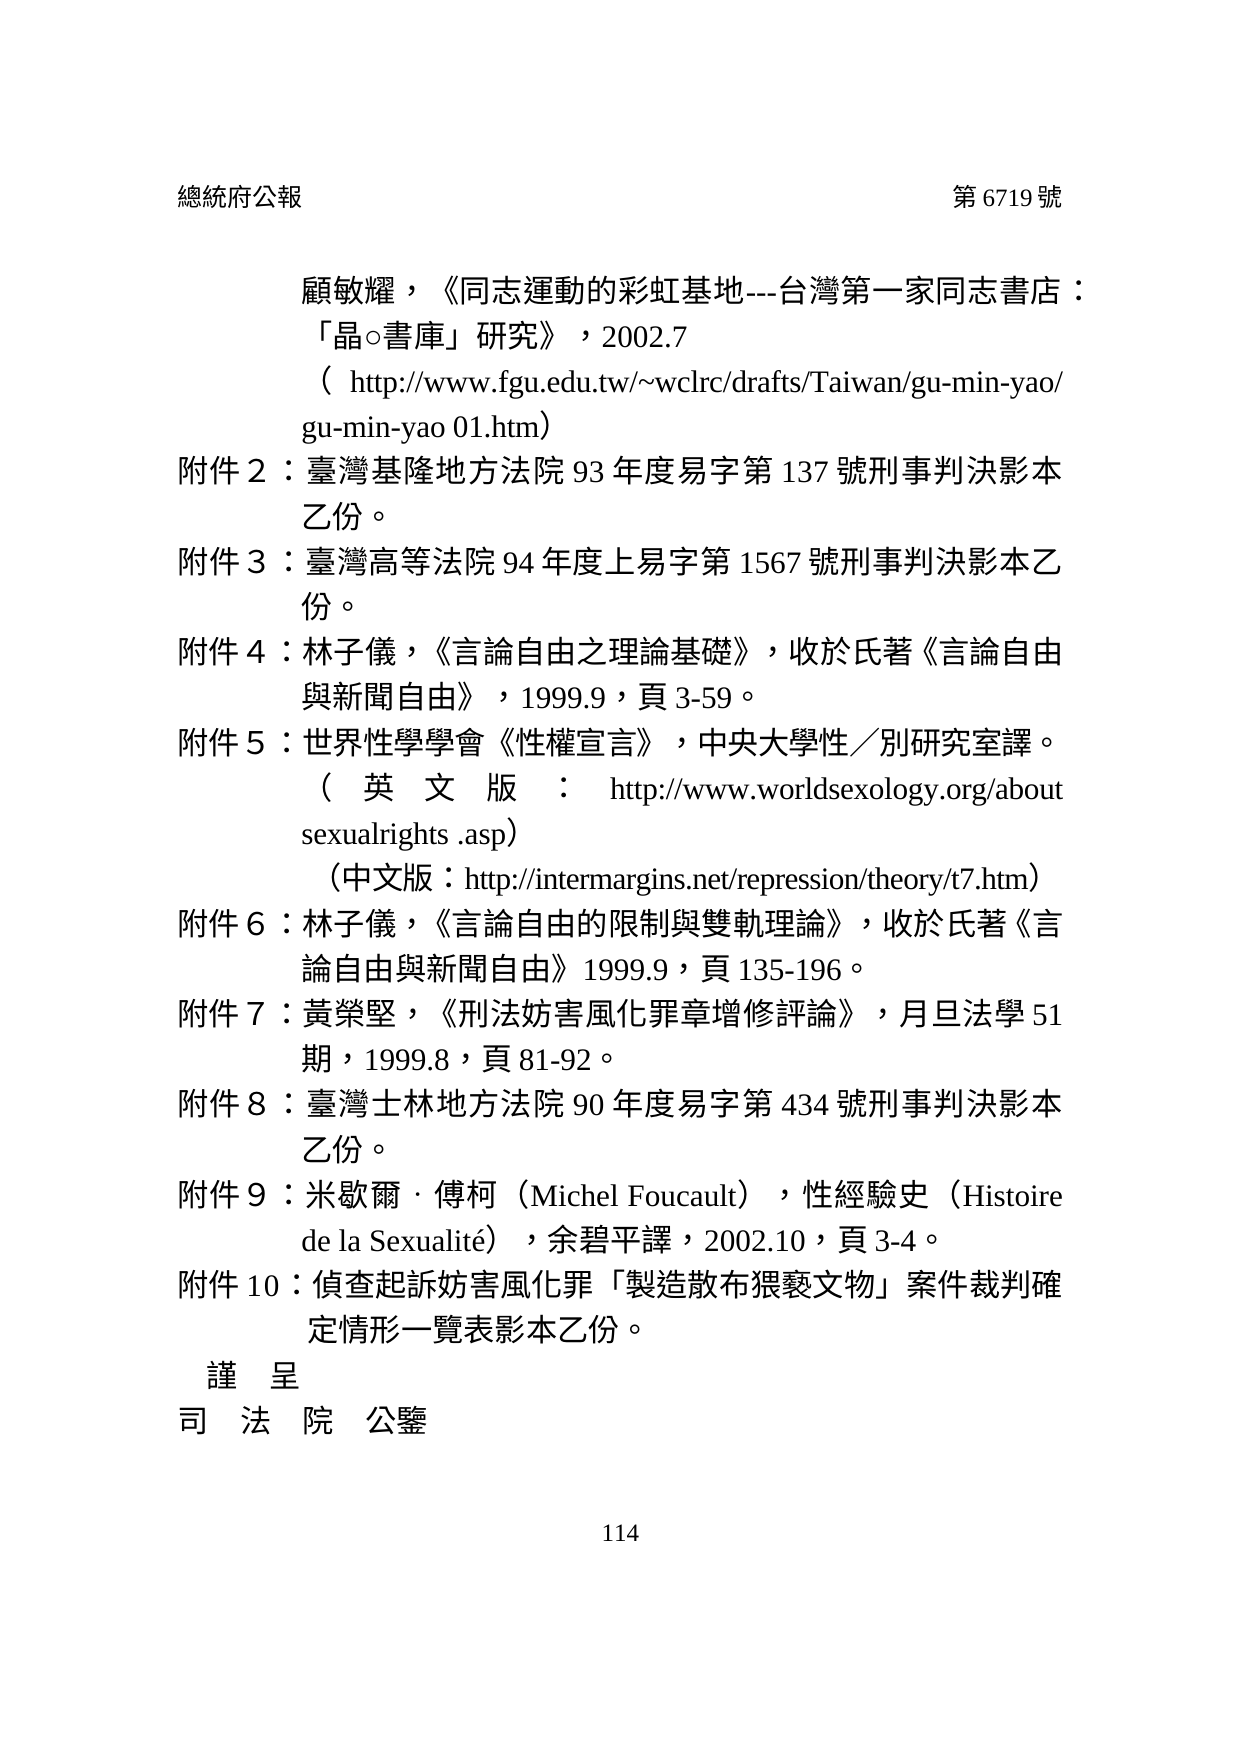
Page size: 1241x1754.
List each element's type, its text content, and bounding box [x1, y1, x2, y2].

text （http://www.fgu.edu.tw/~wclrc/drafts/Taiwan/gu-min-yao/ gu-min-yao 01.htm） [301, 356, 1063, 447]
text 附件10：偵查起訴妨害風化罪「製造散布猥褻文物」案件裁判確定情形一覽表影本乙份。 [177, 1260, 1063, 1351]
text （中文版：http://intermargins.net/repression/theory/t7.htm） [311, 853, 1063, 899]
text 司 法 院 公鑒 [177, 1396, 1063, 1441]
text 附件８：臺灣士林地方法院90年度易字第434號刑事判決影本乙份。 [177, 1079, 1063, 1170]
text （英文版：http://www.worldsexology.org/about sexualrights .asp） [301, 763, 1063, 853]
text 附件２：臺灣基隆地方法院93年度易字第137號刑事判決影本乙份。 [177, 447, 1063, 537]
text 附件５：世界性學學會《性權宣言》，中央大學性／別研究室譯。 [177, 718, 1063, 763]
text 附件９：米歇爾‧傅柯（Michel Foucault），性經驗史（Histoire de la Sexualité），余碧平譯，2002.10，頁3-4。 [177, 1170, 1063, 1260]
text 附件４：林子儀，《言論自由之理論基礎》，收於氏著《言論自由與新聞自由》，1999.9，頁3-59。 [177, 627, 1063, 718]
text 附件７：黃榮堅，《刑法妨害風化罪章增修評論》，月旦法學51期，1999.8，頁81-92。 [177, 989, 1063, 1079]
text 顧敏耀，《同志運動的彩虹基地---台灣第一家同志書店：「晶○書庫」研究》，2002.7 [301, 266, 1063, 356]
text 附件６：林子儀，《言論自由的限制與雙軌理論》，收於氏著《言論自由與新聞自由》1999.9，頁135-196。 [177, 899, 1063, 989]
text 謹 呈 [206, 1351, 1063, 1396]
text 附件３：臺灣高等法院94年度上易字第1567號刑事判決影本乙份。 [177, 537, 1063, 627]
